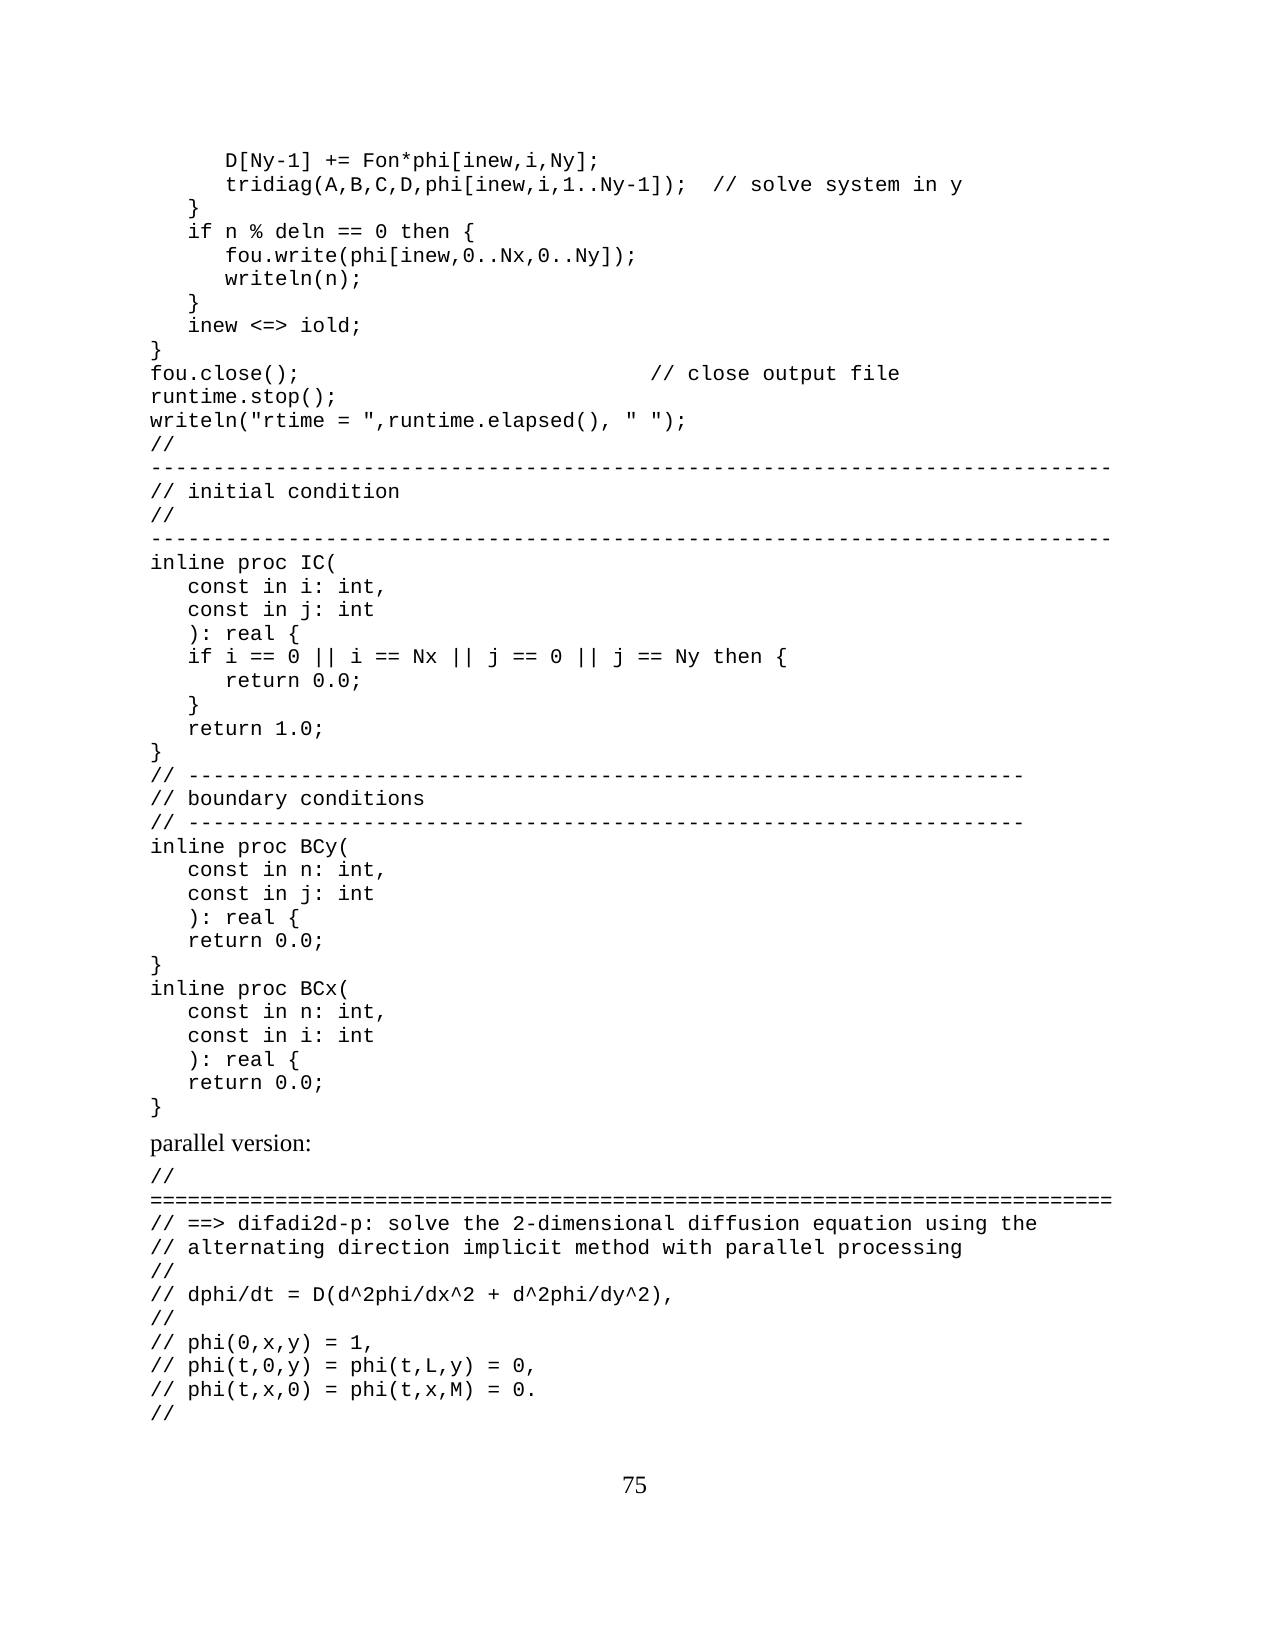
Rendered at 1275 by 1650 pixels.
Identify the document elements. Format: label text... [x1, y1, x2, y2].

text const in j: int [150, 599, 1125, 623]
text // boundary conditions [150, 788, 1125, 812]
text inline proc IC( [150, 552, 1125, 576]
text } [150, 741, 1125, 765]
text const in n: int, [150, 1001, 1125, 1025]
text // [150, 1261, 1125, 1284]
text writeln(n); [150, 268, 1125, 292]
text const in i: int [150, 1025, 1125, 1048]
text return 0.0; [150, 670, 1125, 694]
text const in j: int [150, 883, 1125, 907]
text inline proc BCy( [150, 836, 1125, 859]
text if i == 0 || i == Nx || j == 0 || j == Ny then { [150, 647, 1125, 670]
text // [150, 1308, 1125, 1332]
text if n % deln == 0 then { [150, 221, 1125, 244]
text inew <=> iold; [150, 316, 1125, 339]
text D[Ny-1] += Fon*phi[inew,i,Ny]; [150, 150, 1125, 174]
text // phi(0,x,y) = 1, [150, 1332, 1125, 1355]
text // ----------------------------------------------------------------------------- [150, 505, 1125, 552]
text tridiag(A,B,C,D,phi[inew,i,1..Ny-1]); // solve system in y [150, 174, 1125, 197]
text parallel version: [150, 1128, 1125, 1157]
text writeln("rtime = ",runtime.elapsed(), " "); [150, 410, 1125, 434]
text fou.write(phi[inew,0..Nx,0..Ny]); [150, 244, 1125, 268]
text // ==> difadi2d-p: solve the 2-dimensional diffusion equation using the [150, 1213, 1125, 1237]
text const in n: int, [150, 859, 1125, 883]
text // ----------------------------------------------------------------------------- [150, 434, 1125, 481]
text // ------------------------------------------------------------------- [150, 812, 1125, 836]
text } [150, 1096, 1125, 1119]
text return 1.0; [150, 717, 1125, 741]
text } [150, 292, 1125, 316]
text inline proc BCx( [150, 978, 1125, 1001]
text } [150, 694, 1125, 717]
text const in i: int, [150, 576, 1125, 599]
text // ------------------------------------------------------------------- [150, 765, 1125, 788]
text // [150, 1403, 1125, 1426]
text return 0.0; [150, 930, 1125, 954]
text } [150, 954, 1125, 978]
text // phi(t,0,y) = phi(t,L,y) = 0, [150, 1355, 1125, 1379]
text runtime.stop(); [150, 386, 1125, 410]
text // phi(t,x,0) = phi(t,x,M) = 0. [150, 1379, 1125, 1403]
text return 0.0; [150, 1072, 1125, 1096]
text fou.close(); // close output file [150, 363, 1125, 386]
text // ============================================================================= [150, 1166, 1125, 1213]
text // alternating direction implicit method with parallel processing [150, 1237, 1125, 1261]
text } [150, 339, 1125, 363]
text ): real { [150, 623, 1125, 647]
text ): real { [150, 1048, 1125, 1072]
text // dphi/dt = D(d^2phi/dx^2 + d^2phi/dy^2), [150, 1284, 1125, 1308]
text } [150, 197, 1125, 221]
text ): real { [150, 907, 1125, 930]
text // initial condition [150, 481, 1125, 505]
